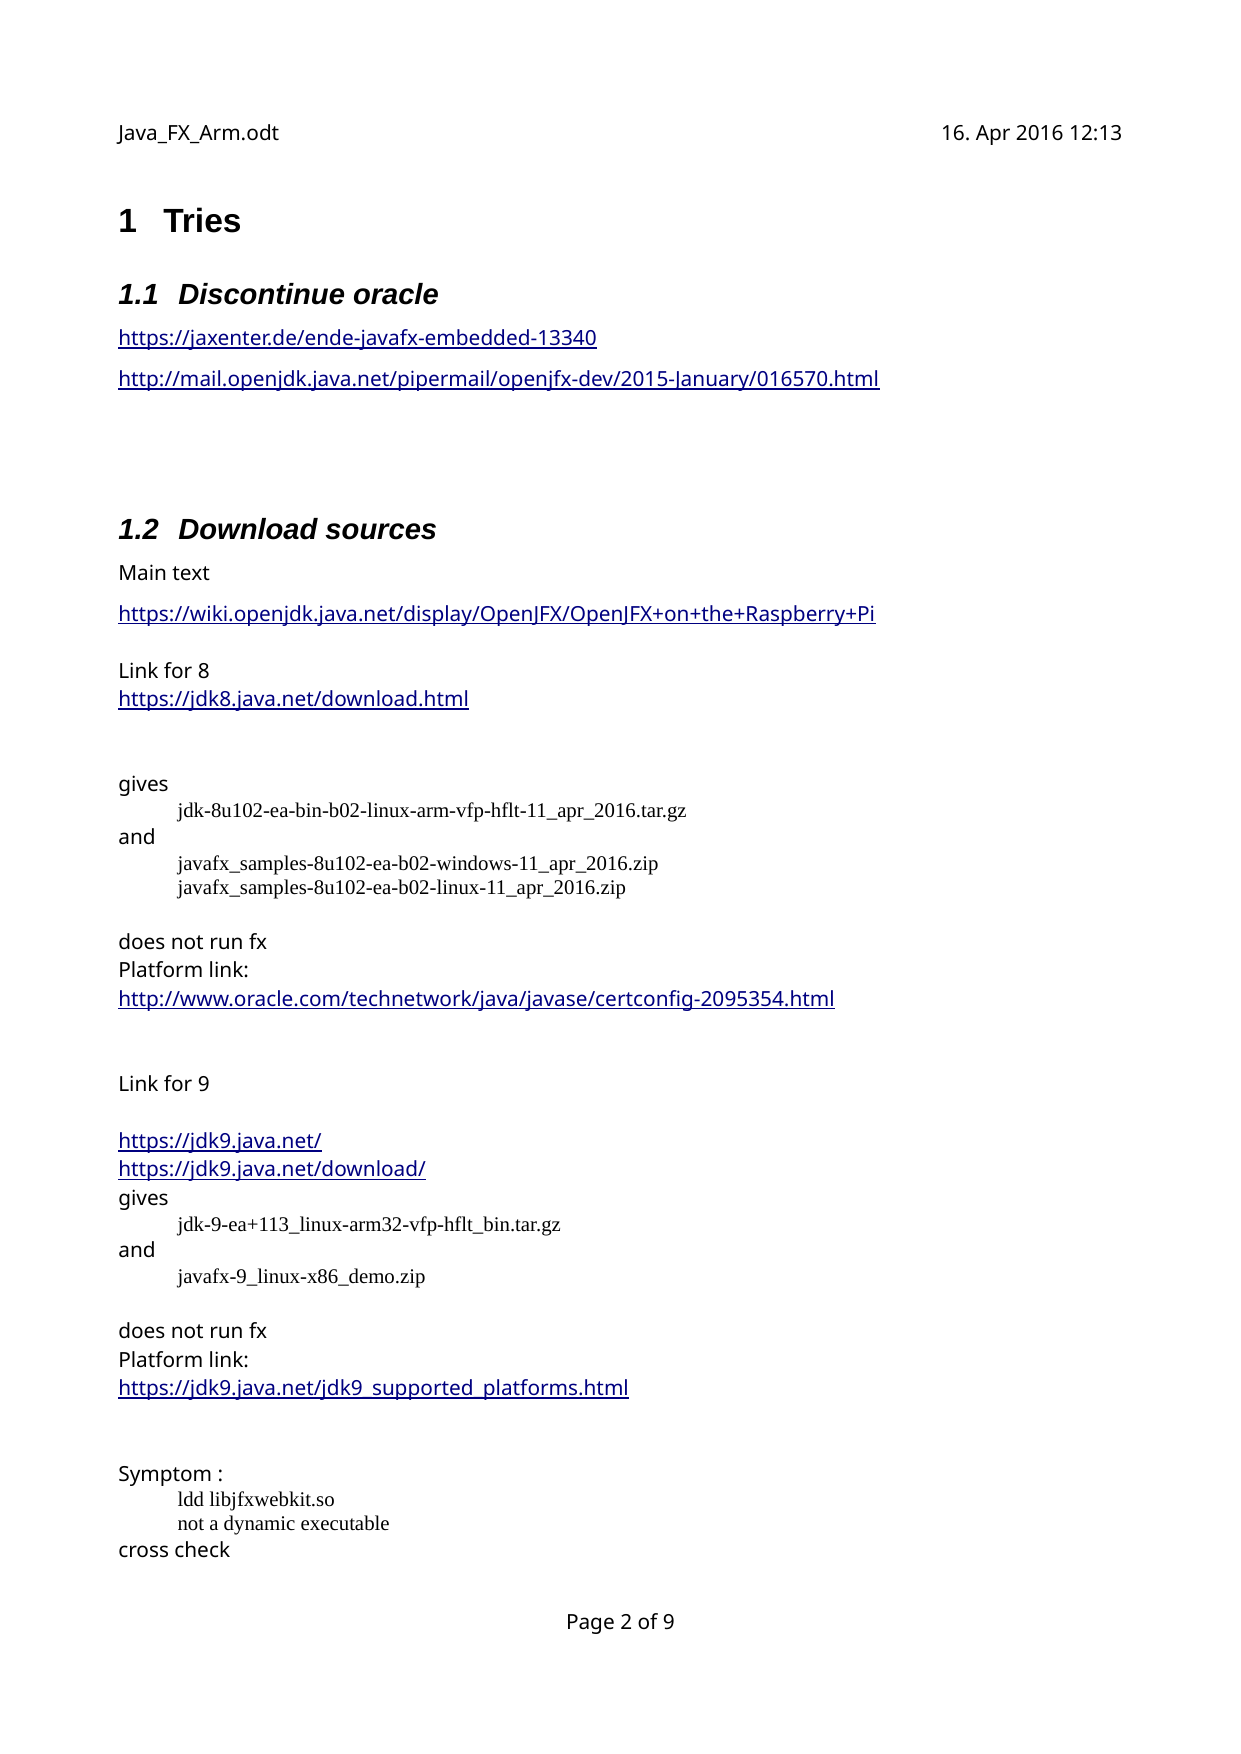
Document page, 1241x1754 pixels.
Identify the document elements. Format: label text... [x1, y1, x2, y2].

subtitle Discontinue oracle [118, 277, 1122, 311]
text https://jdk8.java.net/download.html [118, 684, 1122, 713]
text not a dynamic executable [177, 1511, 1122, 1535]
text Platform link: [118, 1345, 1122, 1373]
subtitle Download sources [118, 512, 1122, 546]
text jdk-9-ea+113_linux-arm32-vfp-hflt_bin.tar.gz [177, 1211, 1122, 1236]
text does not run fx [118, 1316, 1122, 1345]
text Platform link: [118, 956, 1122, 984]
text https://wiki.openjdk.java.net/display/OpenJFX/OpenJFX+on+the+Raspberry+Pi [118, 599, 1122, 627]
text Main text [118, 558, 1122, 586]
text http://www.oracle.com/technetwork/java/javase/certconfig-2095354.html [118, 984, 1122, 1012]
text Link for 9 [118, 1069, 1122, 1098]
text does not run fx [118, 927, 1122, 956]
text and [118, 822, 1122, 851]
text Link for 8 [118, 656, 1122, 684]
text gives [118, 769, 1122, 798]
text Symptom : [118, 1459, 1122, 1487]
text jdk-8u102-ea-bin-b02-linux-arm-vfp-hflt-11_apr_2016.tar.gz [177, 798, 1122, 822]
text javafx-9_linux-x86_demo.zip [177, 1264, 1122, 1288]
text ldd libjfxwebkit.so [177, 1487, 1122, 1511]
text javafx_samples-8u102-ea-b02-windows-11_apr_2016.zip [177, 851, 1122, 874]
text https://jaxenter.de/ende-javafx-embedded-13340 [118, 323, 1122, 352]
text and [118, 1236, 1122, 1264]
text cross check [118, 1535, 1122, 1564]
subtitle Tries [118, 201, 1122, 240]
text https://jdk9.java.net/download/ [118, 1154, 1122, 1183]
text https://jdk9.java.net/ [118, 1126, 1122, 1154]
text javafx_samples-8u102-ea-b02-linux-11_apr_2016.zip [177, 874, 1122, 899]
text gives [118, 1183, 1122, 1211]
text http://mail.openjdk.java.net/pipermail/openjfx-dev/2015-January/016570.html [118, 364, 1122, 393]
text https://jdk9.java.net/jdk9_supported_platforms.html [118, 1373, 1122, 1402]
